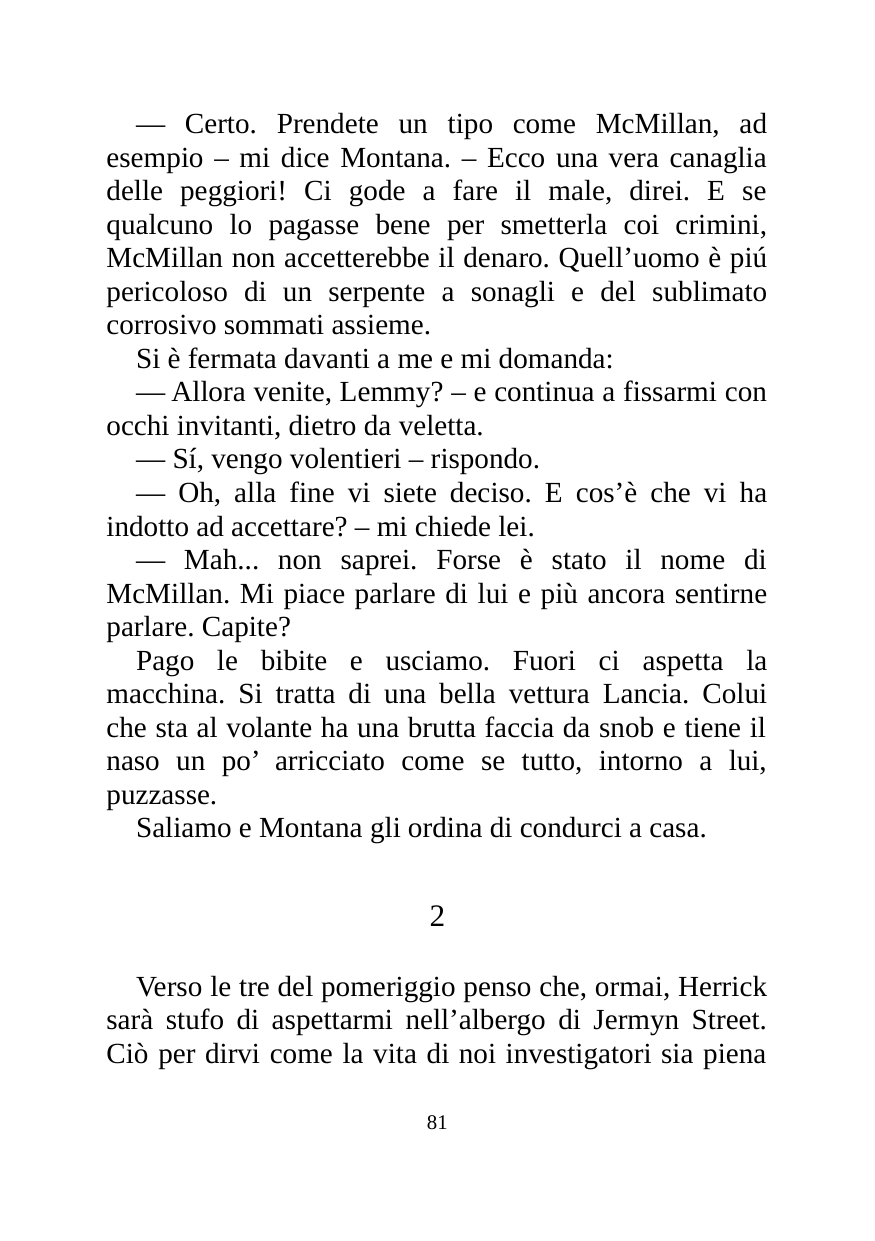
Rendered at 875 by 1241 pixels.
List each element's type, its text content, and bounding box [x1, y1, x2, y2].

subtitle 2 [106, 897, 768, 933]
text — Certo. Prendete un tipo come McMillan, ad esempio – mi dice Montana. – Ecco una vera canaglia delle peggiori! Ci gode a fare il male, direi. E se qualcuno lo pagasse bene per smetterla coi crimini, McMillan non accetterebbe il denaro. Quell’uomo è piú pericoloso di un serpente a sonagli e del sublimato corrosivo sommati assieme. [106, 106, 768, 341]
text Si è fermata davanti a me e mi domanda: [106, 341, 768, 374]
text — Allora venite, Lemmy? – e continua a fissarmi con occhi invitanti, dietro da veletta. [106, 374, 768, 442]
text — Mah... non saprei. Forse è stato il nome di McMillan. Mi piace parlare di lui e più ancora sentirne parlare. Capite? [106, 542, 768, 643]
text — Oh, alla fine vi siete deciso. E cos’è che vi ha indotto ad accettare? – mi chiede lei. [106, 475, 768, 542]
text Pago le bibite e usciamo. Fuori ci aspetta la macchina. Si tratta di una bella vettura Lancia. Colui che sta al volante ha una brutta faccia da snob e tiene il naso un po’ arricciato come se tutto, intorno a lui, puzzasse. [106, 643, 768, 811]
text Verso le tre del pomeriggio penso che, ormai, Herrick sarà stufo di aspettarmi nell’albergo di Jermyn Street. Ciò per dirvi come la vita di noi investigatori sia piena [106, 969, 768, 1069]
text — Sí, vengo volentieri – rispondo. [106, 442, 768, 475]
text Saliamo e Montana gli ordina di condurci a casa. [106, 811, 768, 844]
